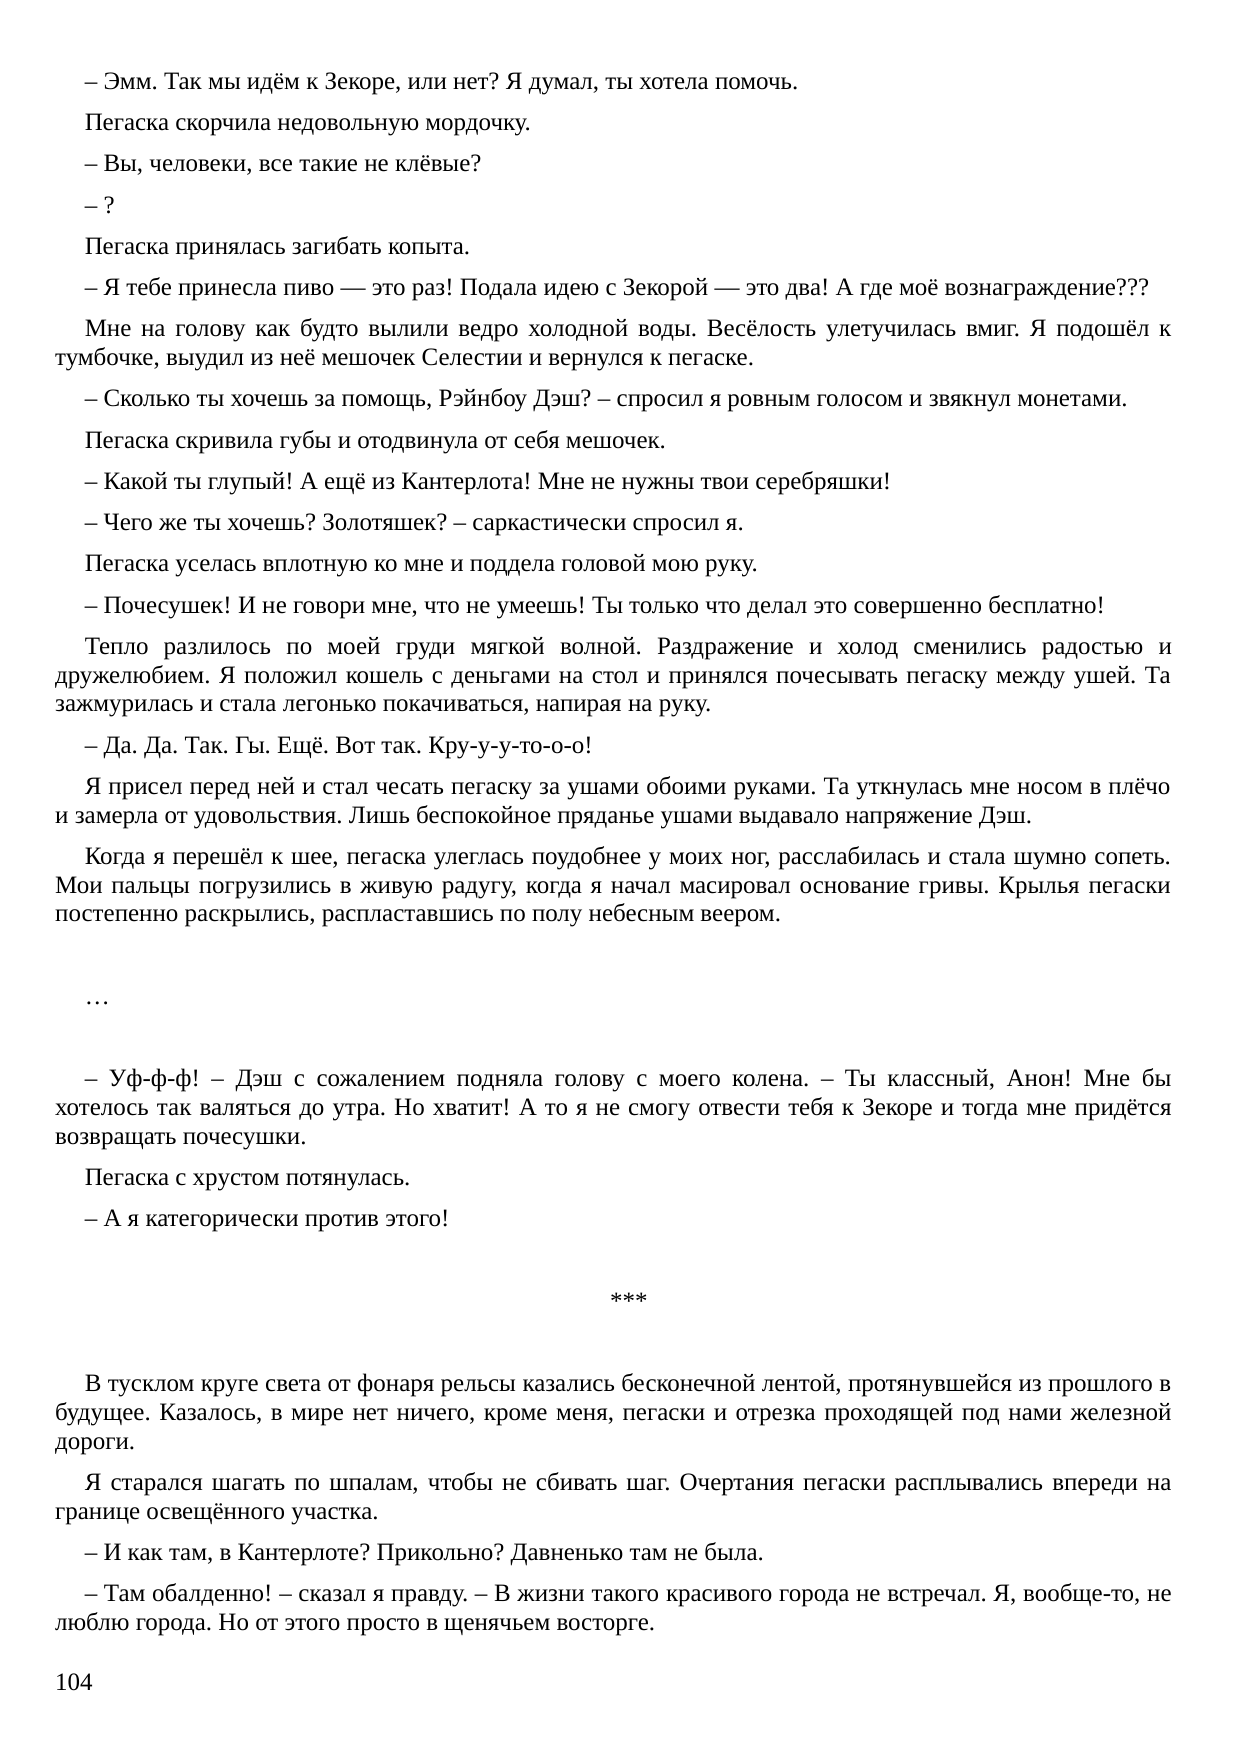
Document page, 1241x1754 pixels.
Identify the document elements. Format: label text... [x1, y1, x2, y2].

text – Эмм. Так мы идём к Зекоре, или нет? Я думал, ты хотела помочь. [55, 66, 1173, 95]
text Пегаска уселась вплотную ко мне и поддела головой мою руку. [55, 548, 1173, 577]
text – А я категорически против этого! [55, 1203, 1173, 1232]
text В тусклом круге света от фонаря рельсы казались бесконечной лентой, протянувшейся из прошлого в будущее. Казалось, в мире нет ничего, кроме меня, пегаски и отрезка проходящей под нами железной дороги. [55, 1368, 1173, 1455]
text Пегаска принялась загибать копыта. [55, 231, 1173, 260]
text Я старался шагать по шпалам, чтобы не сбивать шаг. Очертания пегаски расплывались впереди на границе освещённого участка. [55, 1467, 1173, 1525]
text – Уф-ф-ф! – Дэш с сожалением подняла голову с моего колена. – Ты классный, Анон! Мне бы хотелось так валяться до утра. Но хватит! А то я не смогу отвести тебя к Зекоре и тогда мне придётся возвращать почесушки. [55, 1063, 1173, 1150]
text – И как там, в Кантерлоте? Прикольно? Давненько там не была. [55, 1537, 1173, 1566]
text Пегаска с хрустом потянулась. [55, 1162, 1173, 1191]
text Тепло разлилось по моей груди мягкой волной. Раздражение и холод сменились радостью и дружелюбием. Я положил кошель с деньгами на стол и принялся почесывать пегаску между ушей. Та зажмурилась и стала легонько покачиваться, напирая на руку. [55, 631, 1173, 717]
text Мне на голову как будто вылили ведро холодной воды. Весёлость улетучилась вмиг. Я подошёл к тумбочке, выудил из неё мешочек Селестии и вернулся к пегаске. [55, 313, 1173, 371]
text – Я тебе принесла пиво — это раз! Подала идею с Зекорой — это два! А где моё вознаграждение??? [55, 272, 1173, 301]
text – Там обалденно! – сказал я правду. – В жизни такого красивого города не встречал. Я, вообще-то, не люблю города. Но от этого просто в щенячьем восторге. [55, 1578, 1173, 1636]
text Пегаска скорчила недовольную мордочку. [55, 107, 1173, 136]
text Когда я перешёл к шее, пегаска улеглась поудобнее у моих ног, расслабилась и стала шумно сопеть. Мои пальцы погрузились в живую радугу, когда я начал масировал основание гривы. Крылья пегаски постепенно раскрылись, распластавшись по полу небесным веером. [55, 841, 1173, 927]
text Я присел перед ней и стал чесать пегаску за ушами обоими руками. Та уткнулась мне носом в плёчо и замерла от удовольствия. Лишь беспокойное пряданье ушами выдавало напряжение Дэш. [55, 771, 1173, 828]
text … [55, 981, 1173, 1010]
text – ? [55, 190, 1173, 218]
text – Сколько ты хочешь за помощь, Рэйнбоу Дэш? – спросил я ровным голосом и звякнул монетами. [55, 383, 1173, 412]
text Пегаска скривила губы и отодвинула от себя мешочек. [55, 425, 1173, 453]
text – Почесушек! И не говори мне, что не умеешь! Ты только что делал это совершенно бесплатно! [55, 590, 1173, 618]
text – Какой ты глупый! А ещё из Кантерлота! Мне не нужны твои серебряшки! [55, 466, 1173, 495]
text *** [55, 1286, 1173, 1315]
text – Вы, человеки, все такие не клёвые? [55, 148, 1173, 177]
text – Да. Да. Так. Гы. Ещё. Вот так. Кру-у-у-то-о-о! [55, 730, 1173, 758]
text – Чего же ты хочешь? Золотяшек? – саркастически спросил я. [55, 507, 1173, 536]
